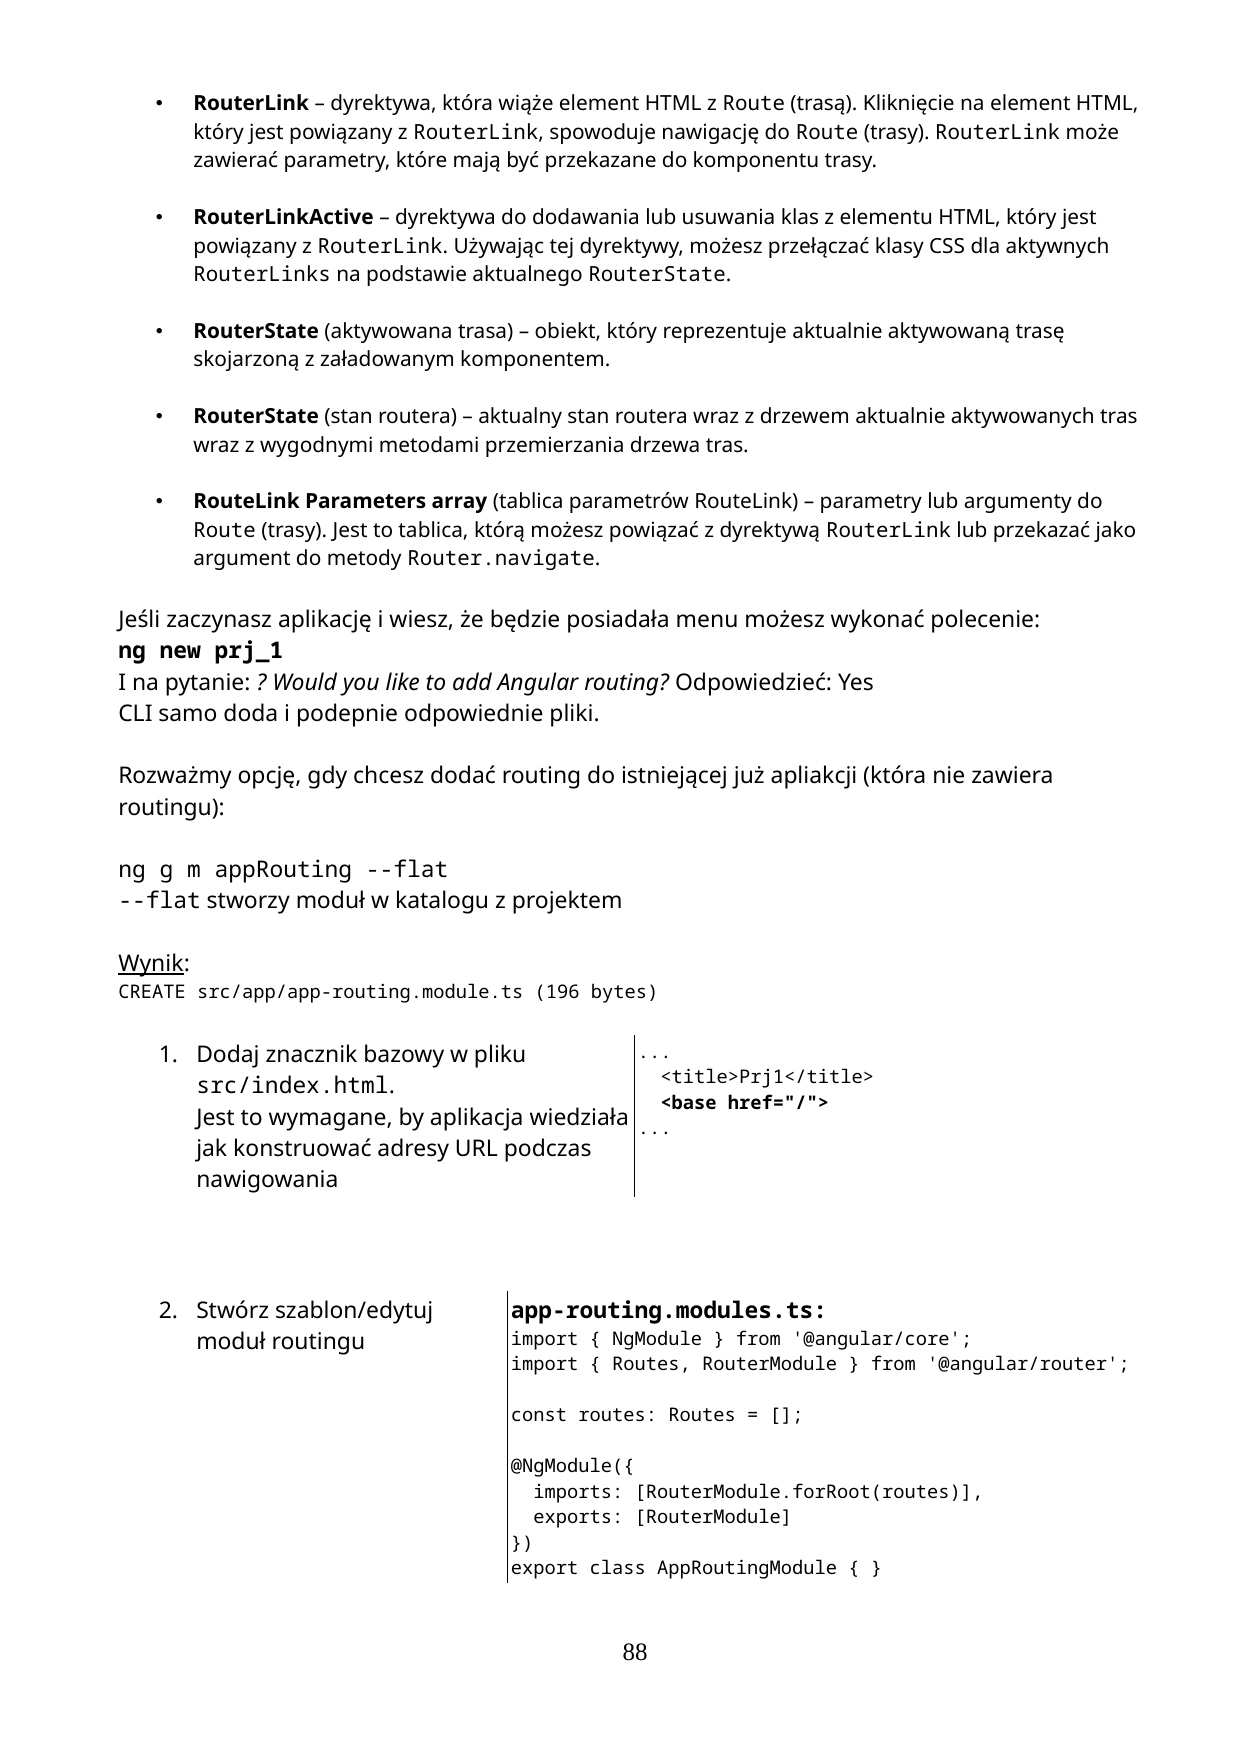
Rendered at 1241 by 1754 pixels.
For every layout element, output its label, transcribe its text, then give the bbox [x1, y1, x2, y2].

table_header ... <title>Prj1</title> <base href="/"> ... [635, 1035, 1152, 1197]
text CLI samo doda i podepnie odpowiednie pliki. [118, 697, 1152, 728]
list RouterState (stan routera) – aktualny stan routera wraz z drzewem aktualnie aktywowanych tras wraz z wygodnymi metodami przemierzania drzewa tras. [156, 401, 1152, 458]
table_header app-routing.modules.ts: import { NgModule } from '@angular/core'; import { Routes, RouterModule } from '@angular/router'; const routes: Routes = []; @NgModule({ imports: [RouterModule.forRoot(routes)], exports: [RouterModule] }) export class AppRoutingModule { } [508, 1291, 1152, 1583]
text ng new prj_1 [118, 634, 1152, 666]
list RouterLink – dyrektywa, która wiąże element HTML z Route (trasą). Kliknięcie na element HTML, który jest powiązany z RouterLink, spowoduje nawigację do Route (trasy). RouterLink może zawierać parametry, które mają być przekazane do komponentu trasy. [156, 88, 1152, 174]
text CREATE src/app/app-routing.module.ts (196 bytes) [118, 978, 1152, 1004]
list RouteLink Parameters array (tablica parametrów RouteLink) – parametry lub argumenty do Route (trasy). Jest to tablica, którą możesz powiązać z dyrektywą RouterLink lub przekazać jako argument do metody Router.navigate. [156, 487, 1152, 572]
text --flat stworzy moduł w katalogu z projektem [118, 884, 1152, 916]
text Rozważmy opcję, gdy chcesz dodać routing do istniejącej już apliakcji (która nie zawiera routingu): [118, 759, 1152, 822]
text ng g m appRouting --flat [118, 853, 1152, 884]
list RouterLinkActive – dyrektywa do dodawania lub usuwania klas z elementu HTML, który jest powiązany z RouterLink. Używając tej dyrektywy, możesz przełączać klasy CSS dla aktywnych RouterLinks na podstawie aktualnego RouterState. [156, 202, 1152, 288]
list RouterState (aktywowana trasa) – obiekt, który reprezentuje aktualnie aktywowaną trasę skojarzoną z załadowanym komponentem. [156, 316, 1152, 373]
text Jeśli zaczynasz aplikację i wiesz, że będzie posiadała menu możesz wykonać polecenie: [118, 603, 1152, 634]
text I na pytanie: ? Would you like to add Angular routing? Odpowiedzieć: Yes [118, 666, 1152, 697]
table_header Dodaj znacznik bazowy w pliku src/index.html. Jest to wymagane, by aplikacja wiedziała jak konstruować adresy URL podczas nawigowania [118, 1035, 634, 1197]
text Wynik: [118, 947, 1152, 978]
table_header Stwórz szablon/edytuj moduł routingu [118, 1291, 507, 1583]
